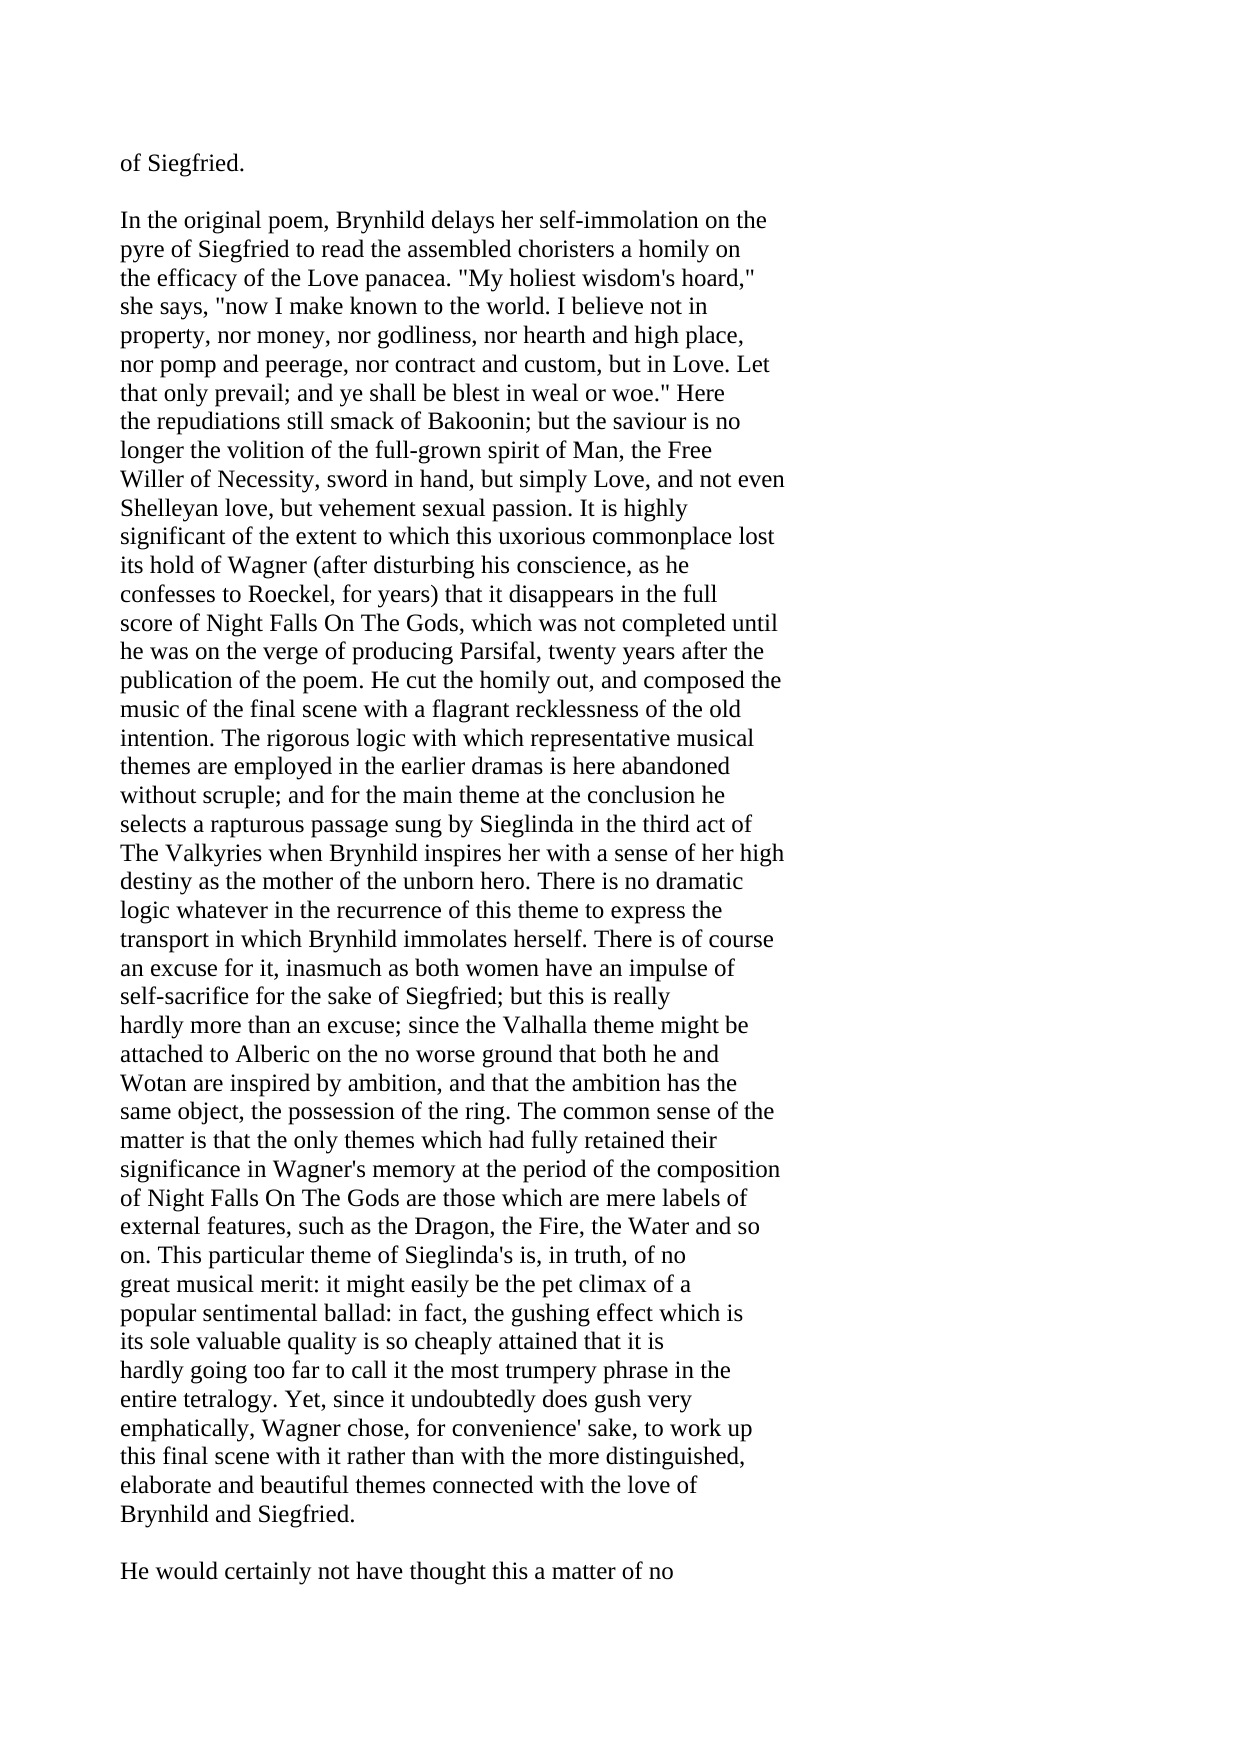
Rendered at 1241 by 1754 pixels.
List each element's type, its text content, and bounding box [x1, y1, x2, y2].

text themes are employed in the earlier dramas is here abandoned [120, 751, 1120, 780]
text significant of the extent to which this uxorious commonplace lost [120, 521, 1120, 550]
text elaborate and beautiful themes connected with the love of [120, 1470, 1120, 1499]
text longer the volition of the full-grown spirit of Man, the Free [120, 435, 1120, 464]
text score of Night Falls On The Gods, which was not completed until [120, 608, 1120, 636]
text In the original poem, Brynhild delays her self-immolation on the [120, 205, 1120, 234]
text intention. The rigorous logic with which representative musical [120, 723, 1120, 751]
text significance in Wagner's memory at the period of the composition [120, 1154, 1120, 1183]
text property, nor money, nor godliness, nor hearth and high place, [120, 320, 1120, 349]
text logic whatever in the recurrence of this theme to express the [120, 895, 1120, 924]
text He would certainly not have thought this a matter of no [120, 1556, 1120, 1585]
text of Siegfried. [120, 148, 1120, 176]
text confesses to Roeckel, for years) that it disappears in the full [120, 579, 1120, 608]
text popular sentimental ballad: in fact, the gushing effect which is [120, 1298, 1120, 1326]
text matter is that the only themes which had fully retained their [120, 1125, 1120, 1154]
text music of the final scene with a flagrant recklessness of the old [120, 694, 1120, 723]
text selects a rapturous passage sung by Sieglinda in the third act of [120, 809, 1120, 838]
text attached to Alberic on the no worse ground that both he and [120, 1039, 1120, 1068]
text nor pomp and peerage, nor contract and custom, but in Love. Let [120, 349, 1120, 378]
text that only prevail; and ye shall be blest in weal or woe." Here [120, 378, 1120, 406]
text self-sacrifice for the sake of Siegfried; but this is really [120, 981, 1120, 1010]
text external features, such as the Dragon, the Fire, the Water and so [120, 1211, 1120, 1240]
text The Valkyries when Brynhild inspires her with a sense of her high [120, 838, 1120, 866]
text Shelleyan love, but vehement sexual passion. It is highly [120, 493, 1120, 521]
text destiny as the mother of the unborn hero. There is no dramatic [120, 866, 1120, 895]
text she says, "now I make known to the world. I believe not in [120, 291, 1120, 320]
text the efficacy of the Love panacea. "My holiest wisdom's hoard," [120, 263, 1120, 291]
text Brynhild and Siegfried. [120, 1499, 1120, 1528]
text emphatically, Wagner chose, for convenience' sake, to work up [120, 1413, 1120, 1441]
text entire tetralogy. Yet, since it undoubtedly does gush very [120, 1384, 1120, 1413]
text its sole valuable quality is so cheaply attained that it is [120, 1326, 1120, 1355]
text an excuse for it, inasmuch as both women have an impulse of [120, 953, 1120, 981]
text hardly more than an excuse; since the Valhalla theme might be [120, 1010, 1120, 1039]
text Wotan are inspired by ambition, and that the ambition has the [120, 1068, 1120, 1096]
text without scruple; and for the main theme at the conclusion he [120, 780, 1120, 809]
text pyre of Siegfried to read the assembled choristers a homily on [120, 234, 1120, 263]
text publication of the poem. He cut the homily out, and composed the [120, 665, 1120, 694]
text he was on the verge of producing Parsifal, twenty years after the [120, 636, 1120, 665]
text hardly going too far to call it the most trumpery phrase in the [120, 1355, 1120, 1384]
text Willer of Necessity, sword in hand, but simply Love, and not even [120, 464, 1120, 493]
text transport in which Brynhild immolates herself. There is of course [120, 924, 1120, 953]
text on. This particular theme of Sieglinda's is, in truth, of no [120, 1240, 1120, 1269]
text same object, the possession of the ring. The common sense of the [120, 1096, 1120, 1125]
text great musical merit: it might easily be the pet climax of a [120, 1269, 1120, 1298]
text the repudiations still smack of Bakoonin; but the saviour is no [120, 406, 1120, 435]
text of Night Falls On The Gods are those which are mere labels of [120, 1183, 1120, 1211]
text this final scene with it rather than with the more distinguished, [120, 1441, 1120, 1470]
text its hold of Wagner (after disturbing his conscience, as he [120, 550, 1120, 579]
